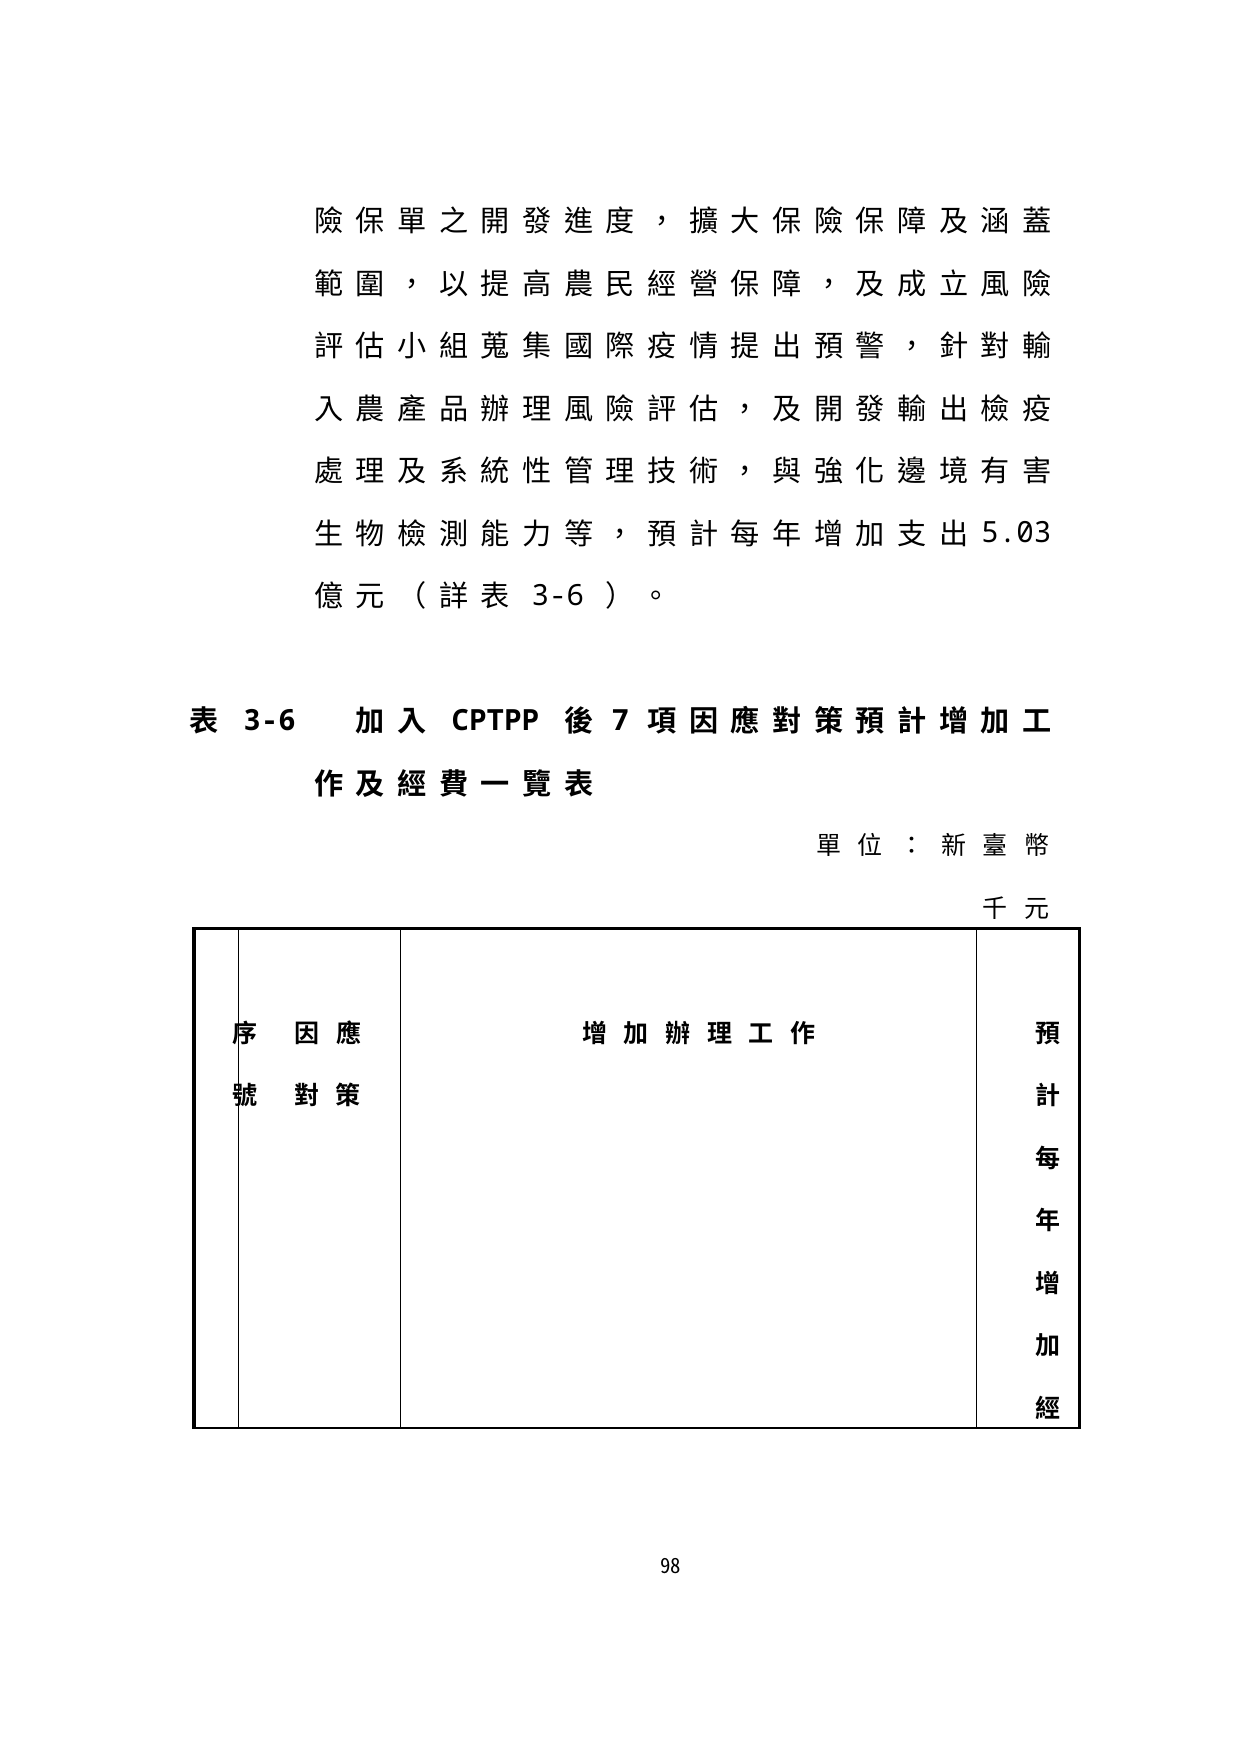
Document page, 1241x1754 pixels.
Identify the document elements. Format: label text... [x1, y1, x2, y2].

table_header 預計每年 增加經 [977, 930, 1078, 1427]
text 單位：新臺幣千元 [183, 802, 1058, 927]
table_header 序號 [196, 930, 238, 1427]
text 表3-6 加入CPTPP後7項因應對策預計增加工作及經費一覽表 [183, 677, 1058, 802]
table_header 因應對策 [239, 930, 400, 1427]
table_header 增加辦理工作 [401, 930, 976, 1427]
text 險保單之開發進度，擴大保險保障及涵蓋範圍，以提高農民經營保障，及成立風險評估小組蒐集國際疫情提出預警，針對輸入農產品辦理風險評估，及開發輸出檢疫處理及系統性管理技術，與強化邊境有害生物檢測能力等，預計每年增加支出5.03億元（詳表3-6）。 [271, 177, 1058, 615]
